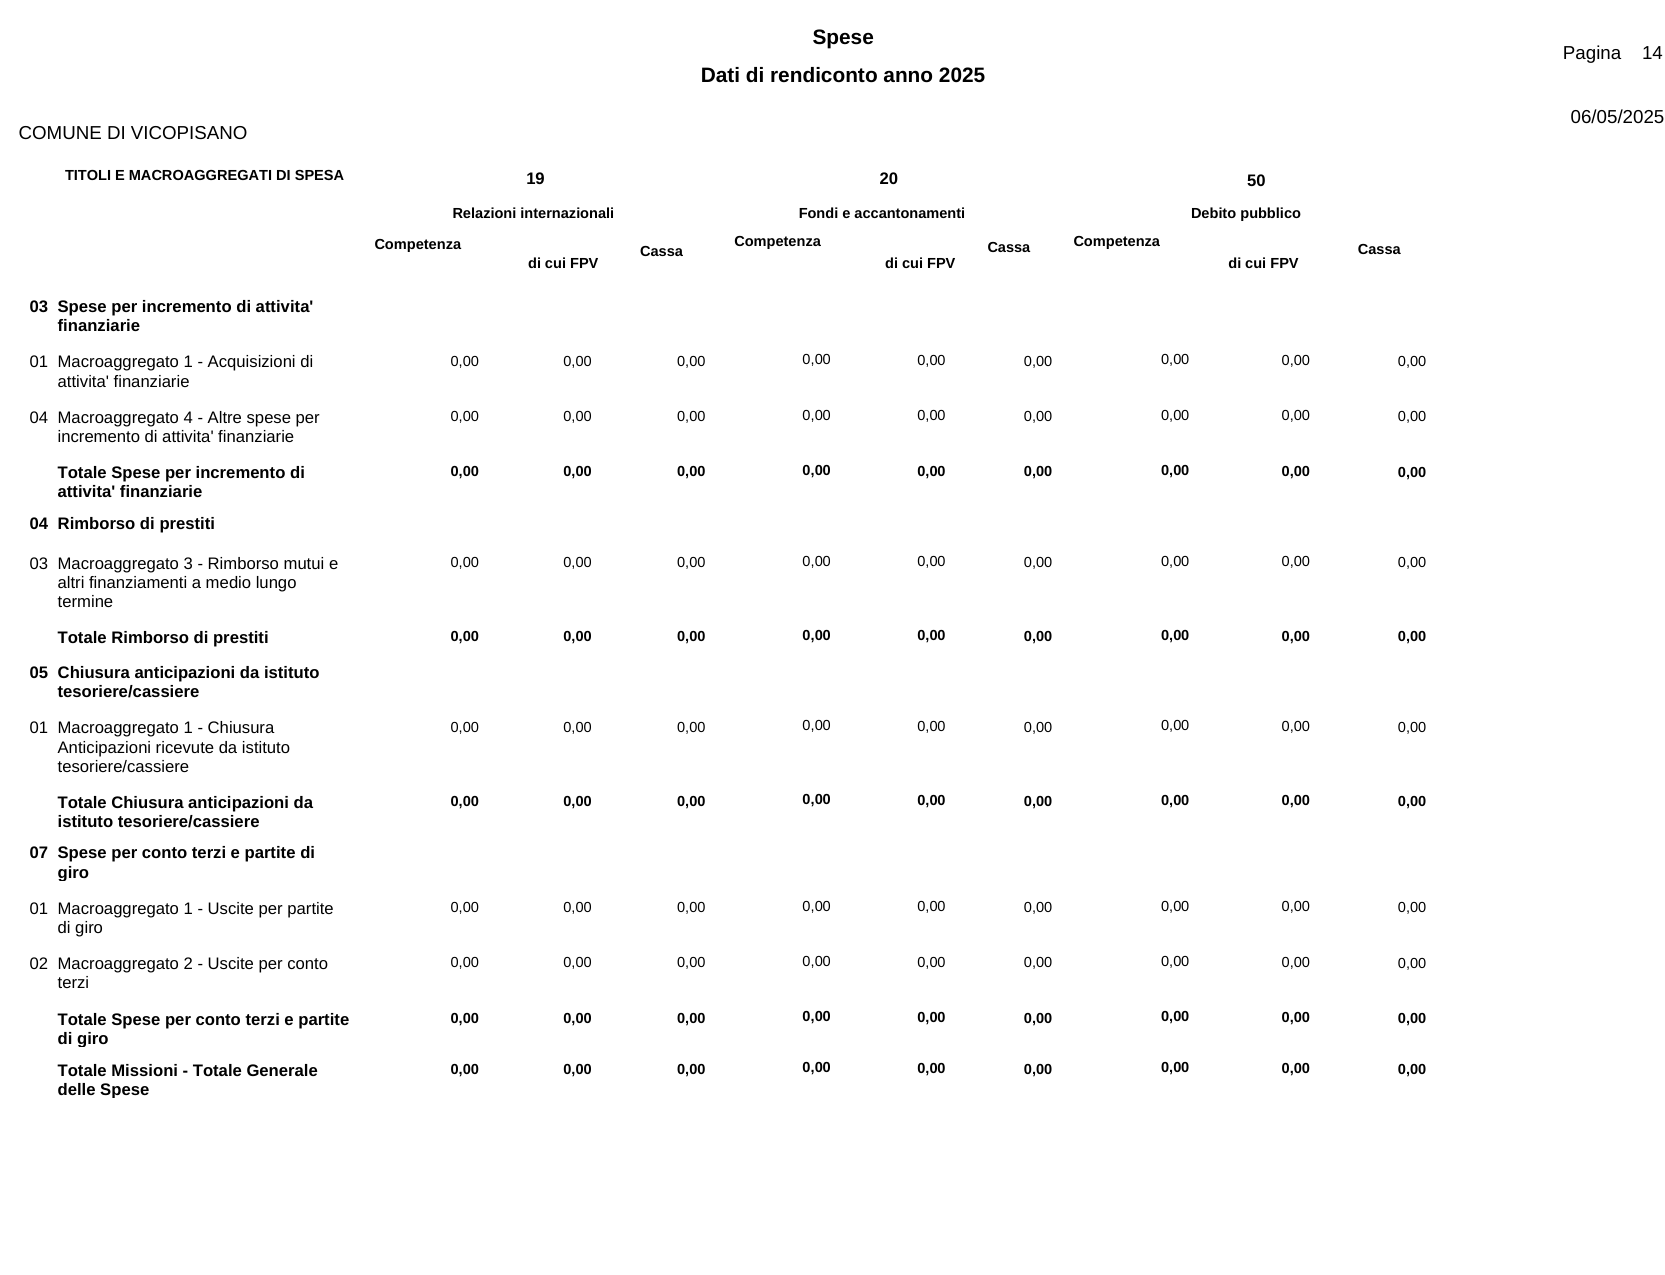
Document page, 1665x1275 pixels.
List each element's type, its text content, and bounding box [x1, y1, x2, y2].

text 0,00 [360, 408, 479, 424]
text TITOLI E MACROAGGREGATI DI SPESA [57, 167, 352, 183]
text 0,00 [1194, 1009, 1310, 1026]
text Totale Spese per incremento di [57, 463, 350, 482]
text 0,00 [950, 792, 1052, 809]
text di giro [57, 918, 350, 936]
text 0,00 [712, 953, 831, 969]
text Macroaggregato 2 - Uscite per conto [57, 954, 350, 973]
text 0,00 [1194, 898, 1310, 915]
text 0,00 [950, 408, 1052, 424]
text Totale Chiusura anticipazioni da [57, 792, 350, 812]
text Pagina 14 [1516, 42, 1663, 63]
text Totale Rimborso di prestiti [57, 628, 350, 647]
text 0,00 [950, 899, 1052, 916]
text 0,00 [1312, 463, 1426, 480]
text 0,00 [1312, 899, 1426, 916]
text 0,00 [834, 627, 945, 644]
text 0,00 [1312, 718, 1426, 735]
text 0,00 [360, 899, 479, 916]
text attivita' finanziarie [57, 482, 350, 501]
text 0,00 [594, 1009, 705, 1026]
text 0,00 [594, 463, 705, 480]
text 0,00 [1194, 462, 1310, 479]
text 0,00 [834, 1009, 945, 1026]
text 0,00 [712, 406, 831, 423]
text 0,00 [950, 954, 1052, 971]
text 0,00 [360, 718, 479, 735]
text 0,00 [834, 407, 945, 424]
text 0,00 [1312, 554, 1426, 571]
text 0,00 [1060, 1008, 1189, 1025]
text 0,00 [482, 793, 591, 809]
text 0,00 [1312, 954, 1426, 971]
text 0,00 [360, 628, 479, 645]
text 0,00 [360, 954, 479, 971]
text 0,00 [834, 718, 945, 734]
text Spese per incremento di attivita' [57, 297, 350, 316]
text 0,00 [712, 717, 831, 734]
text 0,00 [1060, 1059, 1189, 1076]
text incremento di attivita' finanziarie [57, 427, 350, 445]
text 0,00 [1312, 352, 1426, 369]
text 0,00 [360, 554, 479, 571]
text 0,00 [594, 954, 705, 971]
text 0,00 [482, 899, 591, 916]
text 0,00 [950, 628, 1052, 644]
text 19 [520, 169, 550, 188]
text 0,00 [834, 1059, 945, 1076]
text 04 [27, 514, 50, 533]
text di cui FPV [521, 255, 605, 271]
text 0,00 [1060, 462, 1189, 478]
text 0,00 [1312, 793, 1426, 809]
text 0,00 [1312, 408, 1426, 424]
text 0,00 [1060, 717, 1189, 734]
text 0,00 [1194, 627, 1310, 644]
text delle Spese [57, 1079, 350, 1098]
text 0,00 [594, 554, 705, 571]
text 0,00 [482, 718, 591, 735]
text 03 [27, 297, 50, 316]
text Spese [289, 25, 1396, 49]
text 0,00 [1060, 953, 1189, 969]
text Macroaggregato 4 - Altre spese per [57, 408, 350, 427]
text di giro [57, 1029, 350, 1047]
text 07 [27, 843, 50, 862]
text 01 [27, 899, 50, 917]
text 0,00 [834, 792, 945, 808]
text Macroaggregato 1 - Uscite per partite [57, 899, 350, 918]
text 02 [27, 954, 50, 973]
text di cui FPV [1218, 255, 1308, 271]
text 0,00 [712, 462, 831, 478]
text Competenza [1062, 233, 1171, 250]
text Totale Missioni - Totale Generale [57, 1060, 350, 1079]
text 0,00 [594, 408, 705, 424]
text 0,00 [594, 628, 705, 645]
text Totale Spese per conto terzi e partite [57, 1009, 350, 1029]
text istituto tesoriere/cassiere [57, 812, 350, 830]
text 0,00 [950, 463, 1052, 480]
text finanziarie [57, 316, 350, 334]
text 0,00 [1194, 407, 1310, 424]
text Cassa [1352, 241, 1406, 258]
text giro [57, 862, 350, 881]
text 0,00 [1060, 406, 1189, 423]
text 0,00 [594, 718, 705, 735]
text 0,00 [1312, 1010, 1426, 1026]
text COMUNE DI VICOPISANO [18, 122, 636, 143]
text di cui FPV [880, 255, 960, 271]
text Macroaggregato 1 - Chiusura [57, 718, 350, 737]
text 0,00 [360, 1009, 479, 1026]
text Debito pubblico [1060, 205, 1432, 222]
text Relazioni internazionali [363, 205, 704, 221]
text terzi [57, 973, 350, 992]
text 0,00 [712, 552, 831, 569]
text 0,00 [594, 1060, 705, 1077]
text 0,00 [834, 351, 945, 368]
text altri finanziamenti a medio lungo [57, 573, 350, 592]
text 0,00 [1060, 552, 1189, 569]
text Cassa [982, 239, 1035, 256]
text 0,00 [482, 554, 591, 571]
text attivita' finanziarie [57, 371, 350, 390]
text tesoriere/cassiere [57, 682, 350, 701]
text 0,00 [950, 1060, 1052, 1077]
text 0,00 [482, 463, 591, 480]
text 0,00 [712, 1059, 831, 1076]
text 0,00 [1194, 1060, 1310, 1076]
text Spese per conto terzi e partite di [57, 843, 350, 862]
text 0,00 [712, 897, 831, 914]
text 0,00 [1060, 791, 1189, 808]
text 0,00 [594, 793, 705, 809]
text 0,00 [834, 553, 945, 570]
text 0,00 [482, 954, 591, 971]
text 20 [873, 169, 904, 188]
text 01 [27, 718, 50, 737]
text Macroaggregato 1 - Acquisizioni di [57, 352, 350, 371]
text tesoriere/cassiere [57, 757, 350, 774]
text 50 [1241, 170, 1271, 189]
text Chiusura anticipazioni da istituto [57, 663, 350, 682]
text 0,00 [360, 793, 479, 809]
text 0,00 [950, 554, 1052, 570]
text 0,00 [950, 1009, 1052, 1026]
text Competenza [723, 233, 832, 250]
text 0,00 [1194, 953, 1310, 970]
text 0,00 [360, 1060, 479, 1077]
text 0,00 [1312, 628, 1426, 645]
text 0,00 [360, 352, 479, 369]
text Competenza [363, 236, 472, 253]
text 04 [27, 408, 50, 426]
text 0,00 [834, 953, 945, 970]
text 0,00 [1194, 352, 1310, 368]
text 0,00 [1194, 718, 1310, 734]
text 0,00 [712, 626, 831, 643]
text 06/05/2025 [1518, 106, 1664, 127]
text termine [57, 592, 350, 610]
text 0,00 [1060, 897, 1189, 914]
text Anticipazioni ricevute da istituto [57, 737, 350, 757]
text 0,00 [1194, 792, 1310, 809]
text 01 [27, 352, 50, 371]
text Fondi e accantonamenti [711, 205, 1052, 221]
text 0,00 [360, 463, 479, 480]
text 0,00 [712, 351, 831, 368]
text 0,00 [482, 408, 591, 424]
text 0,00 [712, 1008, 831, 1025]
text 0,00 [834, 462, 945, 479]
text Macroaggregato 3 - Rimborso mutui e [57, 554, 350, 573]
text 0,00 [482, 1060, 591, 1077]
text 03 [27, 554, 50, 572]
text Cassa [635, 242, 688, 259]
text 0,00 [1060, 351, 1189, 368]
text 0,00 [1194, 553, 1310, 570]
text 0,00 [482, 628, 591, 645]
text 0,00 [1312, 1061, 1426, 1077]
text 0,00 [950, 352, 1052, 369]
text 0,00 [834, 898, 945, 915]
text 05 [27, 663, 50, 682]
text Dati di rendiconto anno 2025 [289, 62, 1396, 86]
text 0,00 [1060, 626, 1189, 643]
text 0,00 [950, 718, 1052, 735]
text Rimborso di prestiti [57, 514, 350, 533]
text 0,00 [594, 899, 705, 916]
text 0,00 [482, 1009, 591, 1026]
text 0,00 [482, 352, 591, 369]
text 0,00 [594, 352, 705, 369]
text 0,00 [712, 791, 831, 808]
